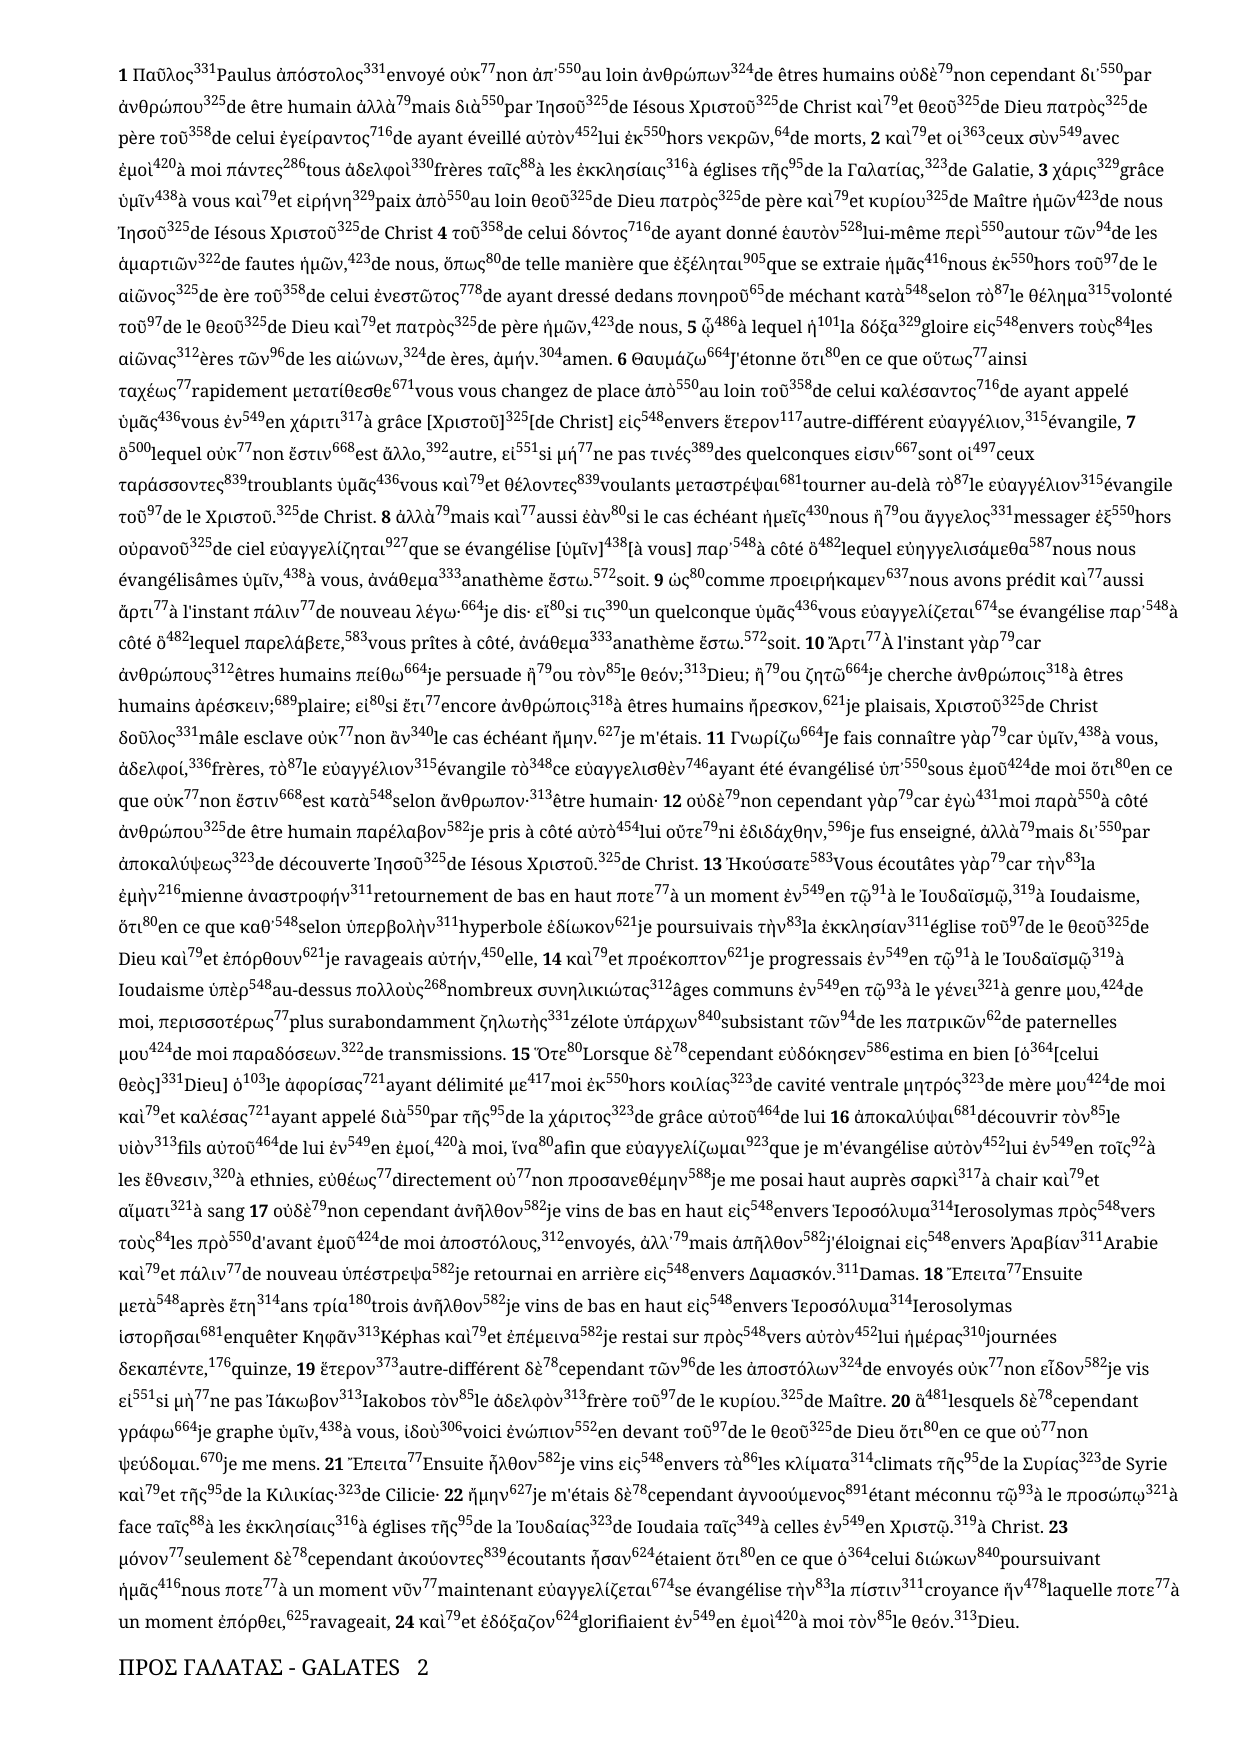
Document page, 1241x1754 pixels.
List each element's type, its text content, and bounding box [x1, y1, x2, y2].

text ΠΡΟΣ ΓΑΛΑΤΑΣ - GALATES 2 [118, 1652, 1181, 1682]
text 1 Παῦλος331Paulus ἀπόστολος331envoyé οὐκ77non ἀπ᾽550au loin ἀνθρώπων324de êtres humains οὐδὲ79non cependant δι᾽550par ἀνθρώπου325de être humain ἀλλὰ79mais διὰ550par Ἰησοῦ325de Iésous Χριστοῦ325de Christ καὶ79et θεοῦ325de Dieu πατρὸς325de père τοῦ358de celui ἐγείραντος716de ayant éveillé αὐτὸν452lui ἐκ550hors νεκρῶν,64de morts, 2 καὶ79et οἱ363ceux σὺν549avec ἐμοὶ420à moi πάντες286tous ἀδελφοὶ330frères ταῖς88à les ἐκκλησίαις316à églises τῆς95de la Γαλατίας,323de Galatie, 3 χάρις329grâce ὑμῖν438à vous καὶ79et εἰρήνη329paix ἀπὸ550au loin θεοῦ325de Dieu πατρὸς325de père καὶ79et κυρίου325de Maître ἡμῶν423de nous Ἰησοῦ325de Iésous Χριστοῦ325de Christ 4 τοῦ358de celui δόντος716de ayant donné ἑαυτὸν528lui-même περὶ550autour τῶν94de les ἁμαρτιῶν322de fautes ἡμῶν,423de nous, ὅπως80de telle manière que ἐξέληται905que se extraie ἡμᾶς416nous ἐκ550hors τοῦ97de le αἰῶνος325de ère τοῦ358de celui ἐνεστῶτος778de ayant dressé dedans πονηροῦ65de méchant κατὰ548selon τὸ87le θέλημα315volonté τοῦ97de le θεοῦ325de Dieu καὶ79et πατρὸς325de père ἡμῶν,423de nous, 5 ᾧ486à lequel ἡ101la δόξα329gloire εἰς548envers τοὺς84les αἰῶνας312ères τῶν96de les αἰώνων,324de ères, ἀμήν.304amen. 6 Θαυμάζω664J'étonne ὅτι80en ce que οὕτως77ainsi ταχέως77rapidement μετατίθεσθε671vous vous changez de place ἀπὸ550au loin τοῦ358de celui καλέσαντος716de ayant appelé ὑμᾶς436vous ἐν549en χάριτι317à grâce [Χριστοῦ]325[de Christ] εἰς548envers ἕτερον117autre-différent εὐαγγέλιον,315évangile, 7 ὃ500lequel οὐκ77non ἔστιν668est ἄλλο,392autre, εἰ551si μή77ne pas τινές389des quelconques εἰσιν667sont οἱ497ceux ταράσσοντες839troublants ὑμᾶς436vous καὶ79et θέλοντες839voulants μεταστρέψαι681tourner au-delà τὸ87le εὐαγγέλιον315évangile τοῦ97de le Χριστοῦ.325de Christ. 8 ἀλλὰ79mais καὶ77aussi ἐὰν80si le cas échéant ἡμεῖς430nous ἢ79ou ἄγγελος331messager ἐξ550hors οὐρανοῦ325de ciel εὐαγγελίζηται927que se évangélise [ὑμῖν]438[à vous] παρ᾽548à côté ὃ482lequel εὐηγγελισάμεθα587nous nous évangélisâmes ὑμῖν,438à vous, ἀνάθεμα333anathème ἔστω.572soit. 9 ὡς80comme προειρήκαμεν637nous avons prédit καὶ77aussi ἄρτι77à l'instant πάλιν77de nouveau λέγω·664je dis· εἴ80si τις390un quelconque ὑμᾶς436vous εὐαγγελίζεται674se évangélise παρ᾽548à côté ὃ482lequel παρελάβετε,583vous prîtes à côté, ἀνάθεμα333anathème ἔστω.572soit. 10 Ἄρτι77À l'instant γὰρ79car ἀνθρώπους312êtres humains πείθω664je persuade ἢ79ou τὸν85le θεόν;313Dieu; ἢ79ou ζητῶ664je cherche ἀνθρώποις318à êtres humains ἀρέσκειν;689plaire; εἰ80si ἔτι77encore ἀνθρώποις318à êtres humains ἤρεσκον,621je plaisais, Χριστοῦ325de Christ δοῦλος331mâle esclave οὐκ77non ἂν340le cas échéant ἤμην.627je m'étais. 11 Γνωρίζω664Je fais connaître γὰρ79car ὑμῖν,438à vous, ἀδελφοί,336frères, τὸ87le εὐαγγέλιον315évangile τὸ348ce εὐαγγελισθὲν746ayant été évangélisé ὑπ᾽550sous ἐμοῦ424de moi ὅτι80en ce que οὐκ77non ἔστιν668est κατὰ548selon ἄνθρωπον·313être humain· 12 οὐδὲ79non cependant γὰρ79car ἐγὼ431moi παρὰ550à côté ἀνθρώπου325de être humain παρέλαβον582je pris à côté αὐτὸ454lui οὔτε79ni ἐδιδάχθην,596je fus enseigné, ἀλλὰ79mais δι᾽550par ἀποκαλύψεως323de découverte Ἰησοῦ325de Iésous Χριστοῦ.325de Christ. 13 Ἠκούσατε583Vous écoutâtes γὰρ79car τὴν83la ἐμὴν216mienne ἀναστροφήν311retournement de bas en haut ποτε77à un moment ἐν549en τῷ91à le Ἰουδαϊσμῷ,319à Ioudaisme, ὅτι80en ce que καθ᾽548selon ὑπερβολὴν311hyperbole ἐδίωκον621je poursuivais τὴν83la ἐκκλησίαν311église τοῦ97de le θεοῦ325de Dieu καὶ79et ἐπόρθουν621je ravageais αὐτήν,450elle, 14 καὶ79et προέκοπτον621je progressais ἐν549en τῷ91à le Ἰουδαϊσμῷ319à Ioudaisme ὑπὲρ548au-dessus πολλοὺς268nombreux συνηλικιώτας312âges communs ἐν549en τῷ93à le γένει321à genre μου,424de moi, περισσοτέρως77plus surabondamment ζηλωτὴς331zélote ὑπάρχων840subsistant τῶν94de les πατρικῶν62de paternelles μου424de moi παραδόσεων.322de transmissions. 15 Ὅτε80Lorsque δὲ78cependant εὐδόκησεν586estima en bien [ὁ364[celui θεὸς]331Dieu] ὁ103le ἀφορίσας721ayant délimité με417moi ἐκ550hors κοιλίας323de cavité ventrale μητρός323de mère μου424de moi καὶ79et καλέσας721ayant appelé διὰ550par τῆς95de la χάριτος323de grâce αὐτοῦ464de lui 16 ἀποκαλύψαι681découvrir τὸν85le υἱὸν313fils αὐτοῦ464de lui ἐν549en ἐμοί,420à moi, ἵνα80afin que εὐαγγελίζωμαι923que je m'évangélise αὐτὸν452lui ἐν549en τοῖς92à les ἔθνεσιν,320à ethnies, εὐθέως77directement οὐ77non προσανεθέμην588je me posai haut auprès σαρκὶ317à chair καὶ79et αἵματι321à sang 17 οὐδὲ79non cependant ἀνῆλθον582je vins de bas en haut εἰς548envers Ἱεροσόλυμα314Ierosolymas πρὸς548vers τοὺς84les πρὸ550d'avant ἐμοῦ424de moi ἀποστόλους,312envoyés, ἀλλ᾽79mais ἀπῆλθον582j'éloignai εἰς548envers Ἀραβίαν311Arabie καὶ79et πάλιν77de nouveau ὑπέστρεψα582je retournai en arrière εἰς548envers Δαμασκόν.311Damas. 18 Ἔπειτα77Ensuite μετὰ548après ἔτη314ans τρία180trois ἀνῆλθον582je vins de bas en haut εἰς548envers Ἱεροσόλυμα314Ierosolymas ἱστορῆσαι681enquêter Κηφᾶν313Képhas καὶ79et ἐπέμεινα582je restai sur πρὸς548vers αὐτὸν452lui ἡμέρας310journées δεκαπέντε,176quinze, 19 ἕτερον373autre-différent δὲ78cependant τῶν96de les ἀποστόλων324de envoyés οὐκ77non εἶδον582je vis εἰ551si μὴ77ne pas Ἰάκωβον313Iakobos τὸν85le ἀδελφὸν313frère τοῦ97de le κυρίου.325de Maître. 20 ἃ481lesquels δὲ78cependant γράφω664je graphe ὑμῖν,438à vous, ἰδοὺ306voici ἐνώπιον552en devant τοῦ97de le θεοῦ325de Dieu ὅτι80en ce que οὐ77non ψεύδομαι.670je me mens. 21 Ἔπειτα77Ensuite ἦλθον582je vins εἰς548envers τὰ86les κλίματα314climats τῆς95de la Συρίας323de Syrie καὶ79et τῆς95de la Κιλικίας·323de Cilicie· 22 ἤμην627je m'étais δὲ78cependant ἀγνοούμενος891étant méconnu τῷ93à le προσώπῳ321à face ταῖς88à les ἐκκλησίαις316à églises τῆς95de la Ἰουδαίας323de Ioudaia ταῖς349à celles ἐν549en Χριστῷ.319à Christ. 23 μόνον77seulement δὲ78cependant ἀκούοντες839écoutants ἦσαν624étaient ὅτι80en ce que ὁ364celui διώκων840poursuivant ἡμᾶς416nous ποτε77à un moment νῦν77maintenant εὐαγγελίζεται674se évangélise τὴν83la πίστιν311croyance ἥν478laquelle ποτε77à un moment ἐπόρθει,625ravageait, 24 καὶ79et ἐδόξαζον624glorifiaient ἐν549en ἐμοὶ420à moi τὸν85le θεόν.313Dieu. [118, 59, 1181, 1633]
